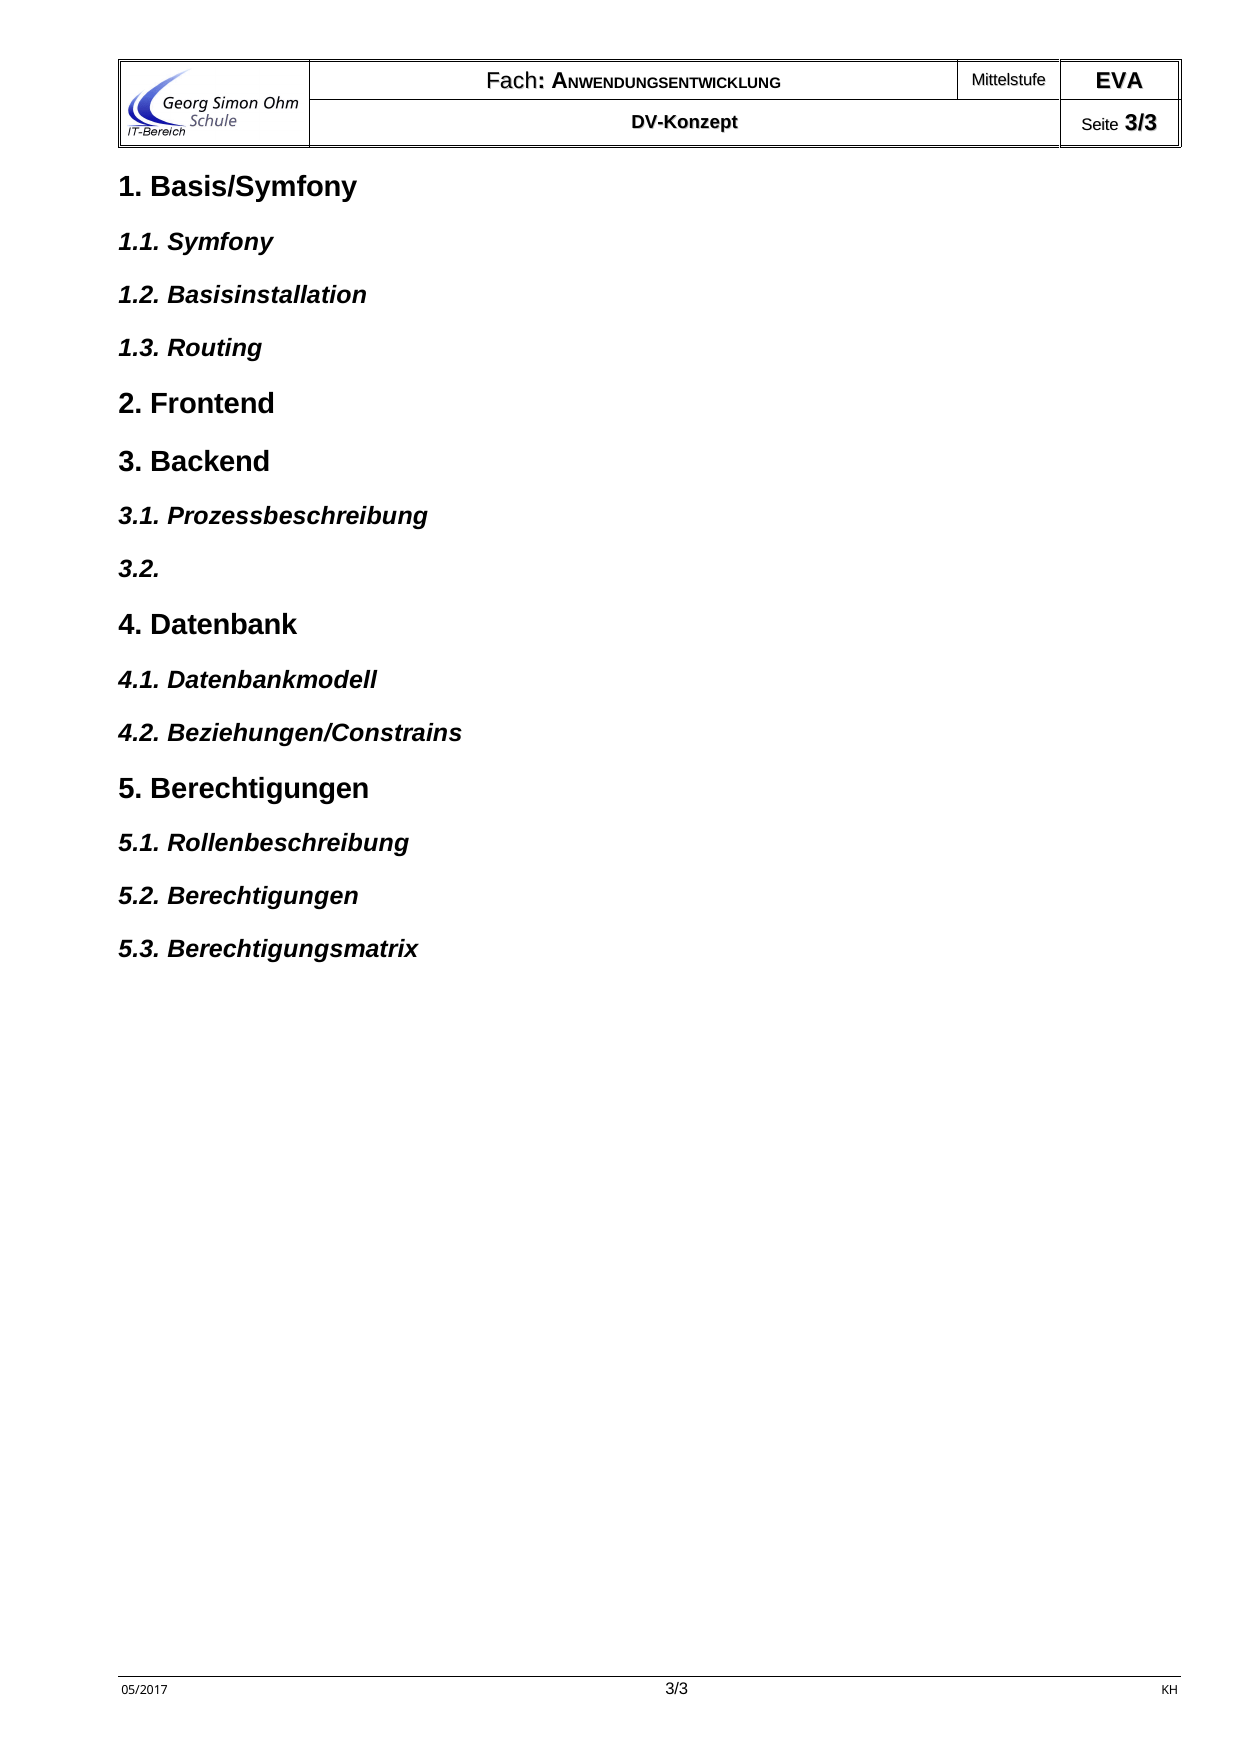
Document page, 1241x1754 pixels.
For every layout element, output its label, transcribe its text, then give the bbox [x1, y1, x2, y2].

subtitle Basisinstallation [118, 281, 1181, 309]
subtitle Berechtigungen [118, 882, 1181, 910]
subtitle Routing [118, 334, 1181, 362]
subtitle Berechtigungen [118, 772, 1181, 804]
subtitle Datenbank [118, 608, 1181, 641]
picture [126, 67, 304, 140]
subtitle Frontend [118, 387, 1181, 419]
subtitle Berechtigungsmatrix [118, 935, 1181, 963]
subtitle Beziehungen/Constrains [118, 718, 1181, 747]
subtitle Datenbankmodell [118, 666, 1181, 693]
subtitle Prozessbeschreibung [118, 502, 1181, 530]
subtitle Backend [118, 444, 1181, 477]
subtitle Basis/Symfony [118, 170, 1181, 203]
subtitle Symfony [118, 228, 1181, 256]
subtitle Rollenbeschreibung [118, 829, 1181, 857]
